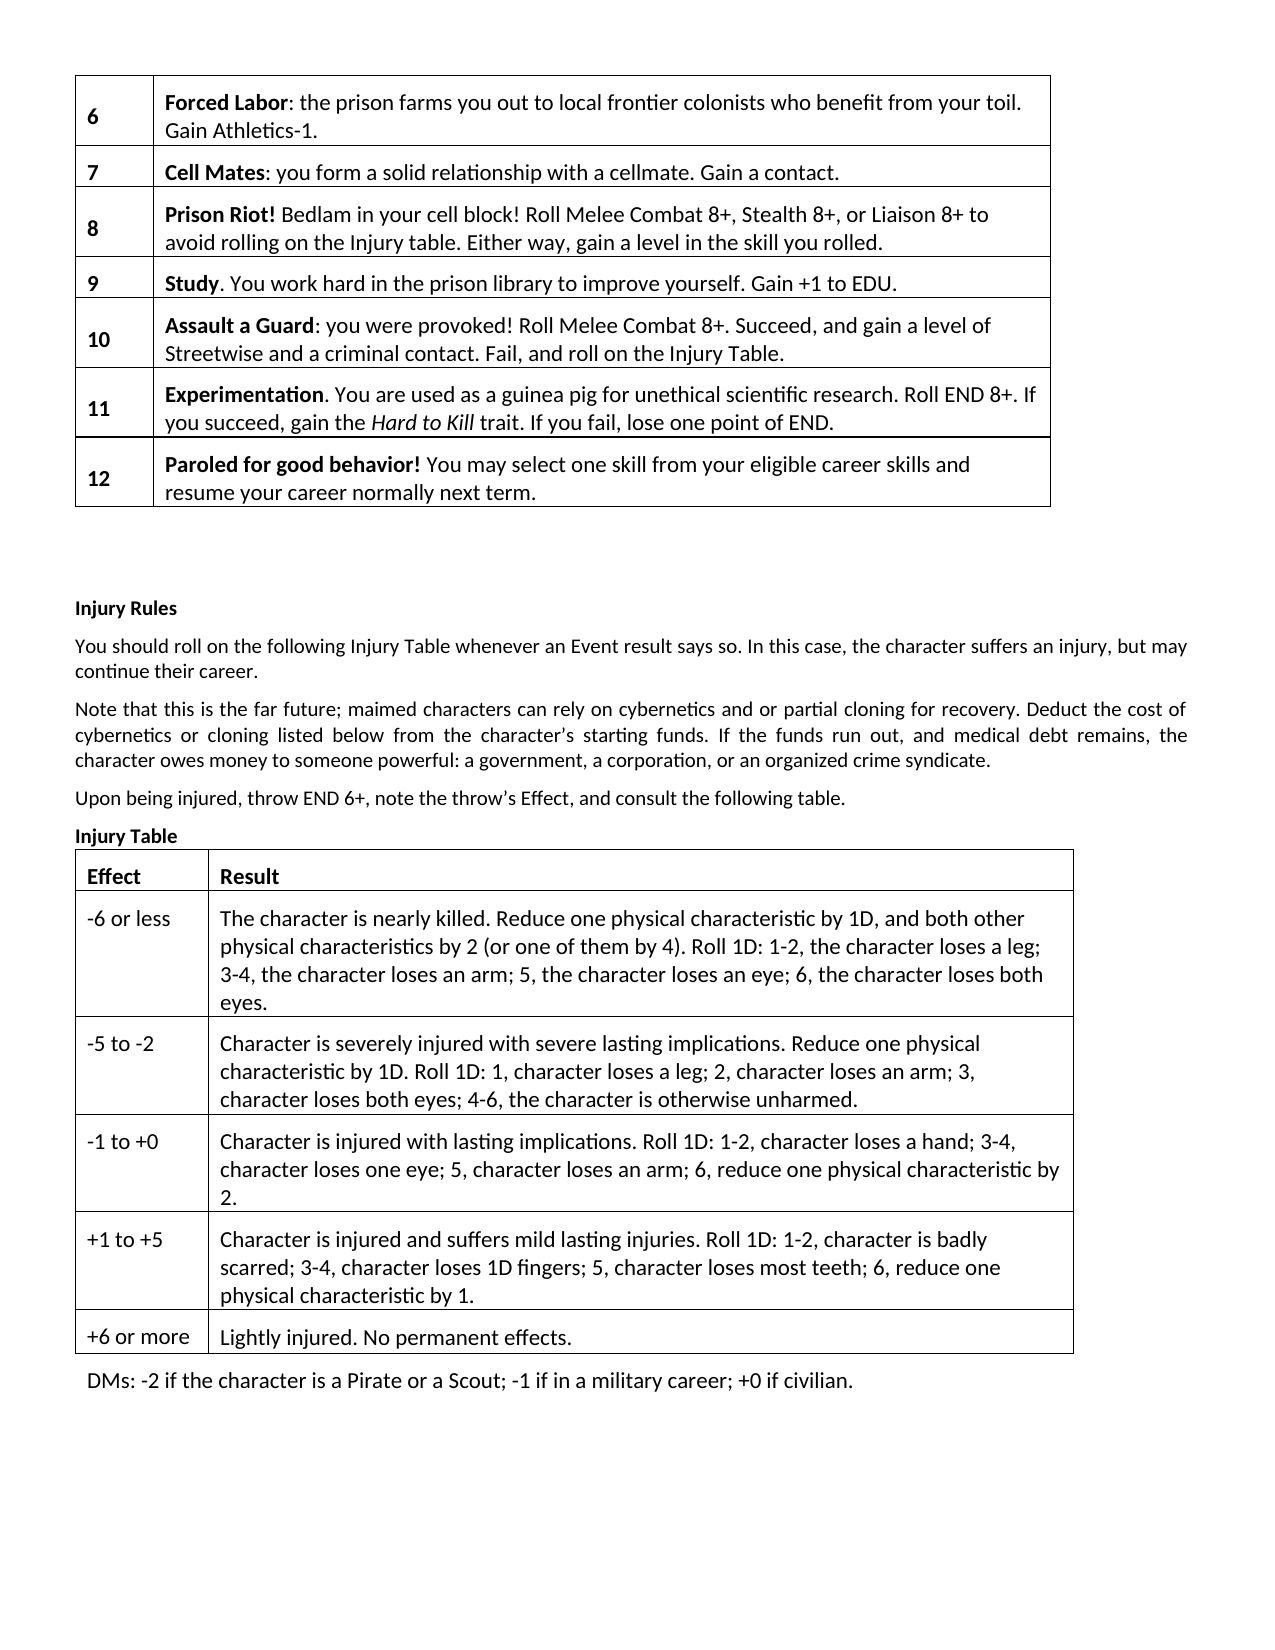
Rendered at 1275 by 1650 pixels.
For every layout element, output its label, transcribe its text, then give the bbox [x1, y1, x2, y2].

table_cell Study. You work hard in the prison library to improve yourself. Gain +1 to EDU. [154, 257, 1050, 297]
table_cell Character is severely injured with severe lasting implications. Reduce one physical characteristic by 1D. Roll 1D: 1, character loses a leg; 2, character loses an arm; 3, character loses both eyes; 4-6, the character is otherwise unharmed. [209, 1017, 1073, 1113]
table_cell -1 to +0 [76, 1115, 208, 1211]
table_cell 10 [76, 298, 153, 367]
table_cell 6 [76, 76, 153, 144]
subtitle Injury Rules [75, 595, 1189, 621]
table_cell 7 [76, 146, 153, 186]
table_cell Paroled for good behavior! You may select one skill from your eligible career skills and resume your career normally next term. [154, 438, 1050, 506]
table_cell 8 [76, 187, 153, 256]
table_cell +6 or more [76, 1310, 208, 1353]
table_cell -5 to -2 [76, 1017, 208, 1113]
text You should roll on the following Injury Table whenever an Event result says so. In this case, the character suffers an injury, but may continue their career. [75, 633, 1189, 684]
table_cell Forced Labor: the prison farms you out to local frontier colonists who benefit from your toil. Gain Athletics-1. [154, 76, 1050, 144]
table_header Result [209, 850, 1073, 890]
table_cell Experimentation. You are used as a guinea pig for unethical scientific research. Roll END 8+. If you succeed, gain the Hard to Kill trait. If you fail, lose one point of END. [154, 368, 1050, 436]
table_cell Character is injured and suffers mild lasting injuries. Roll 1D: 1-2, character is badly scarred; 3-4, character loses 1D fingers; 5, character loses most teeth; 6, reduce one physical characteristic by 1. [209, 1212, 1073, 1309]
table_cell Lightly injured. No permanent effects. [209, 1310, 1073, 1353]
table_cell +1 to +5 [76, 1212, 208, 1309]
table_cell Character is injured with lasting implications. Roll 1D: 1-2, character loses a hand; 3-4, character loses one eye; 5, character loses an arm; 6, reduce one physical characteristic by 2. [209, 1115, 1073, 1211]
text Upon being injured, throw END 6+, note the throw’s Effect, and consult the following table. [75, 785, 1189, 811]
table_cell Assault a Guard: you were provoked! Roll Melee Combat 8+. Succeed, and gain a level of Streetwise and a criminal contact. Fail, and roll on the Injury Table. [154, 298, 1050, 367]
table_header Effect [76, 850, 208, 890]
table_cell 11 [76, 368, 153, 436]
table_cell 9 [76, 257, 153, 297]
table_cell -6 or less [76, 891, 208, 1016]
table_cell 12 [76, 438, 153, 506]
text Injury Table [75, 823, 1189, 849]
table_cell The character is nearly killed. Reduce one physical characteristic by 1D, and both other physical characteristics by 2 (or one of them by 4). Roll 1D: 1-2, the character loses a leg; 3-4, the character loses an arm; 5, the character loses an eye; 6, the character loses both eyes. [209, 891, 1073, 1016]
table_cell Cell Mates: you form a solid relationship with a cellmate. Gain a contact. [154, 146, 1050, 186]
text Note that this is the far future; maimed characters can rely on cybernetics and or partial cloning for recovery. Deduct the cost of cybernetics or cloning listed below from the character’s starting funds. If the funds run out, and medical debt remains, the character owes money to someone powerful: a government, a corporation, or an organized crime syndicate. [75, 697, 1189, 773]
table_cell Prison Riot! Bedlam in your cell block! Roll Melee Combat 8+, Stealth 8+, or Liaison 8+ to avoid rolling on the Injury table. Either way, gain a level in the skill you rolled. [154, 187, 1050, 256]
table_cell DMs: -2 if the character is a Pirate or a Scout; -1 if in a military career; +0 if civilian. [76, 1354, 1073, 1394]
